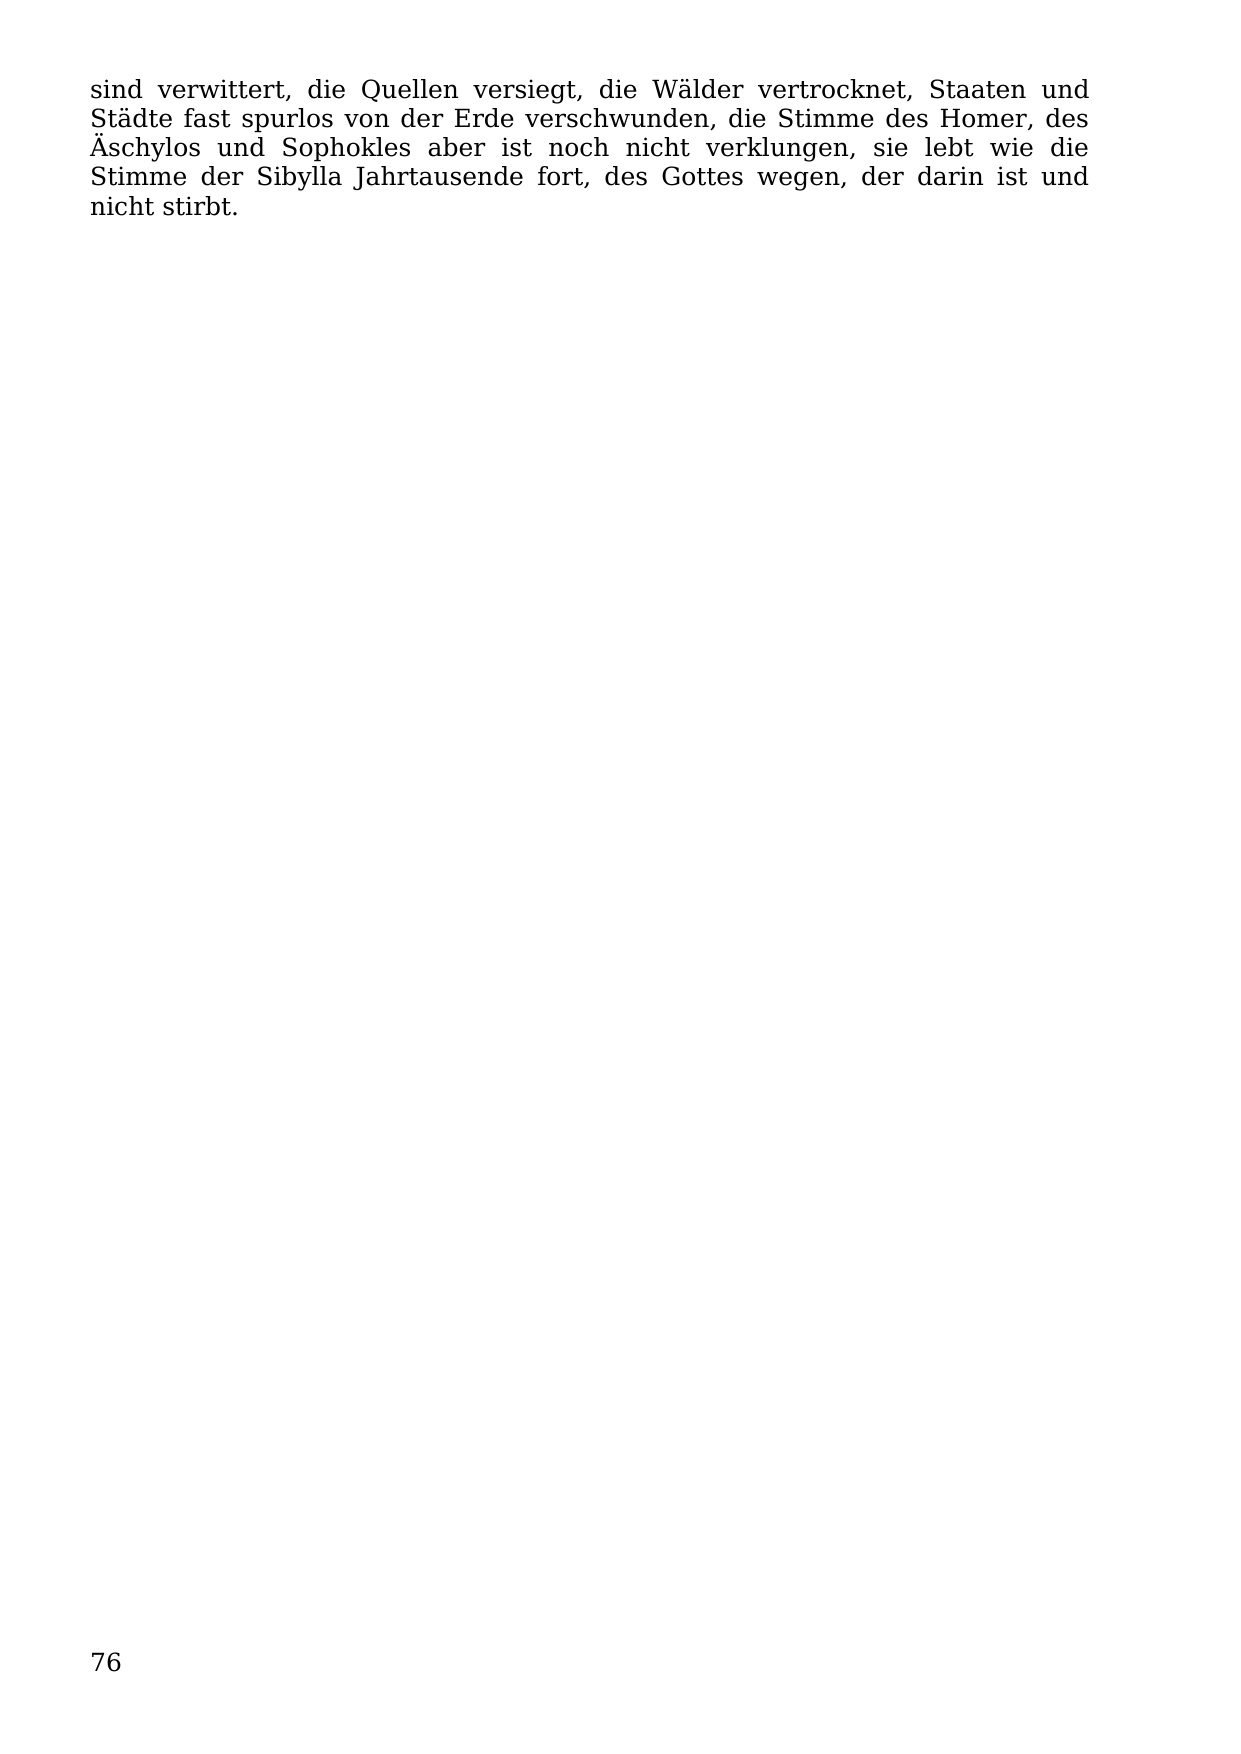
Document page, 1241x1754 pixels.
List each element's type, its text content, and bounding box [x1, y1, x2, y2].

text sind verwittert, die Quellen versiegt, die Wälder vertrocknet, Staaten und Städte fast spurlos von der Erde verschwunden, die Stimme des Homer, des Äschylos und Sophokles aber ist noch nicht verklungen, sie lebt wie die Stimme der Sibylla Jahrtausende fort, des Gottes wegen, der darin ist und nicht stirbt. [90, 75, 1091, 221]
